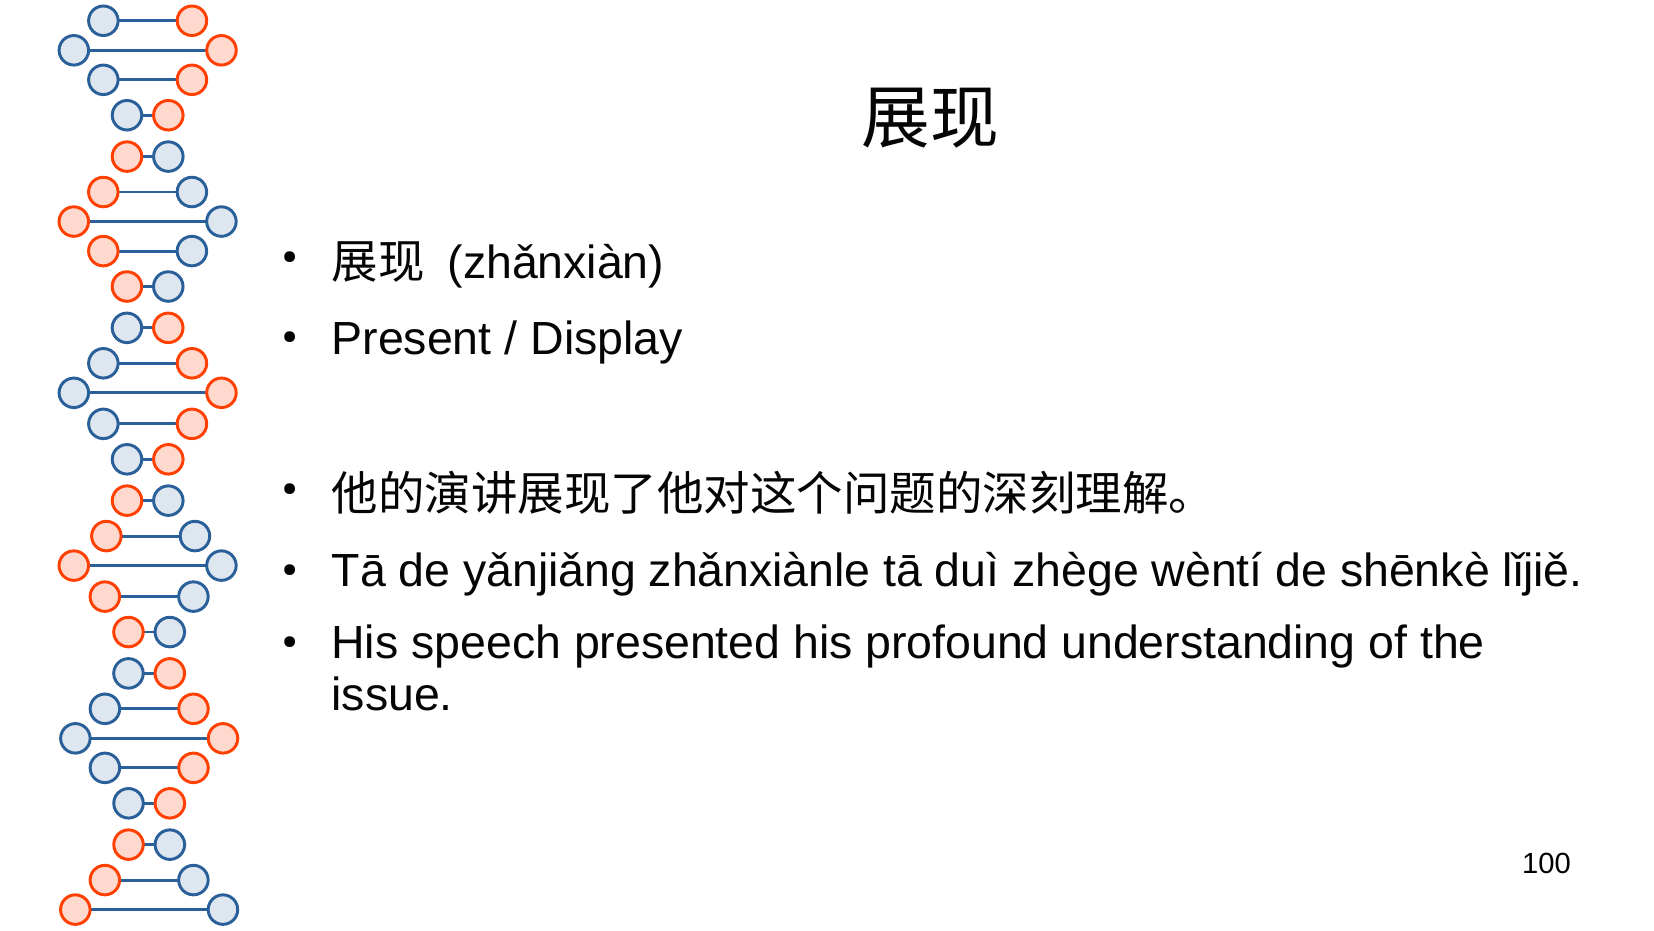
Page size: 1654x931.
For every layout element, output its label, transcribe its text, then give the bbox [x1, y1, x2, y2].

title 展现 [265, 35, 1595, 189]
list 展现 (zhǎnxiàn) Present / Display 他的演讲展现了他对这个问题的深刻理解。 Tā de yǎnjiǎng zhǎnxiànle tā duì zhège wèntí de shēnkè lǐjiě. His speech presented his profound understanding of the issue. [265, 224, 1595, 764]
